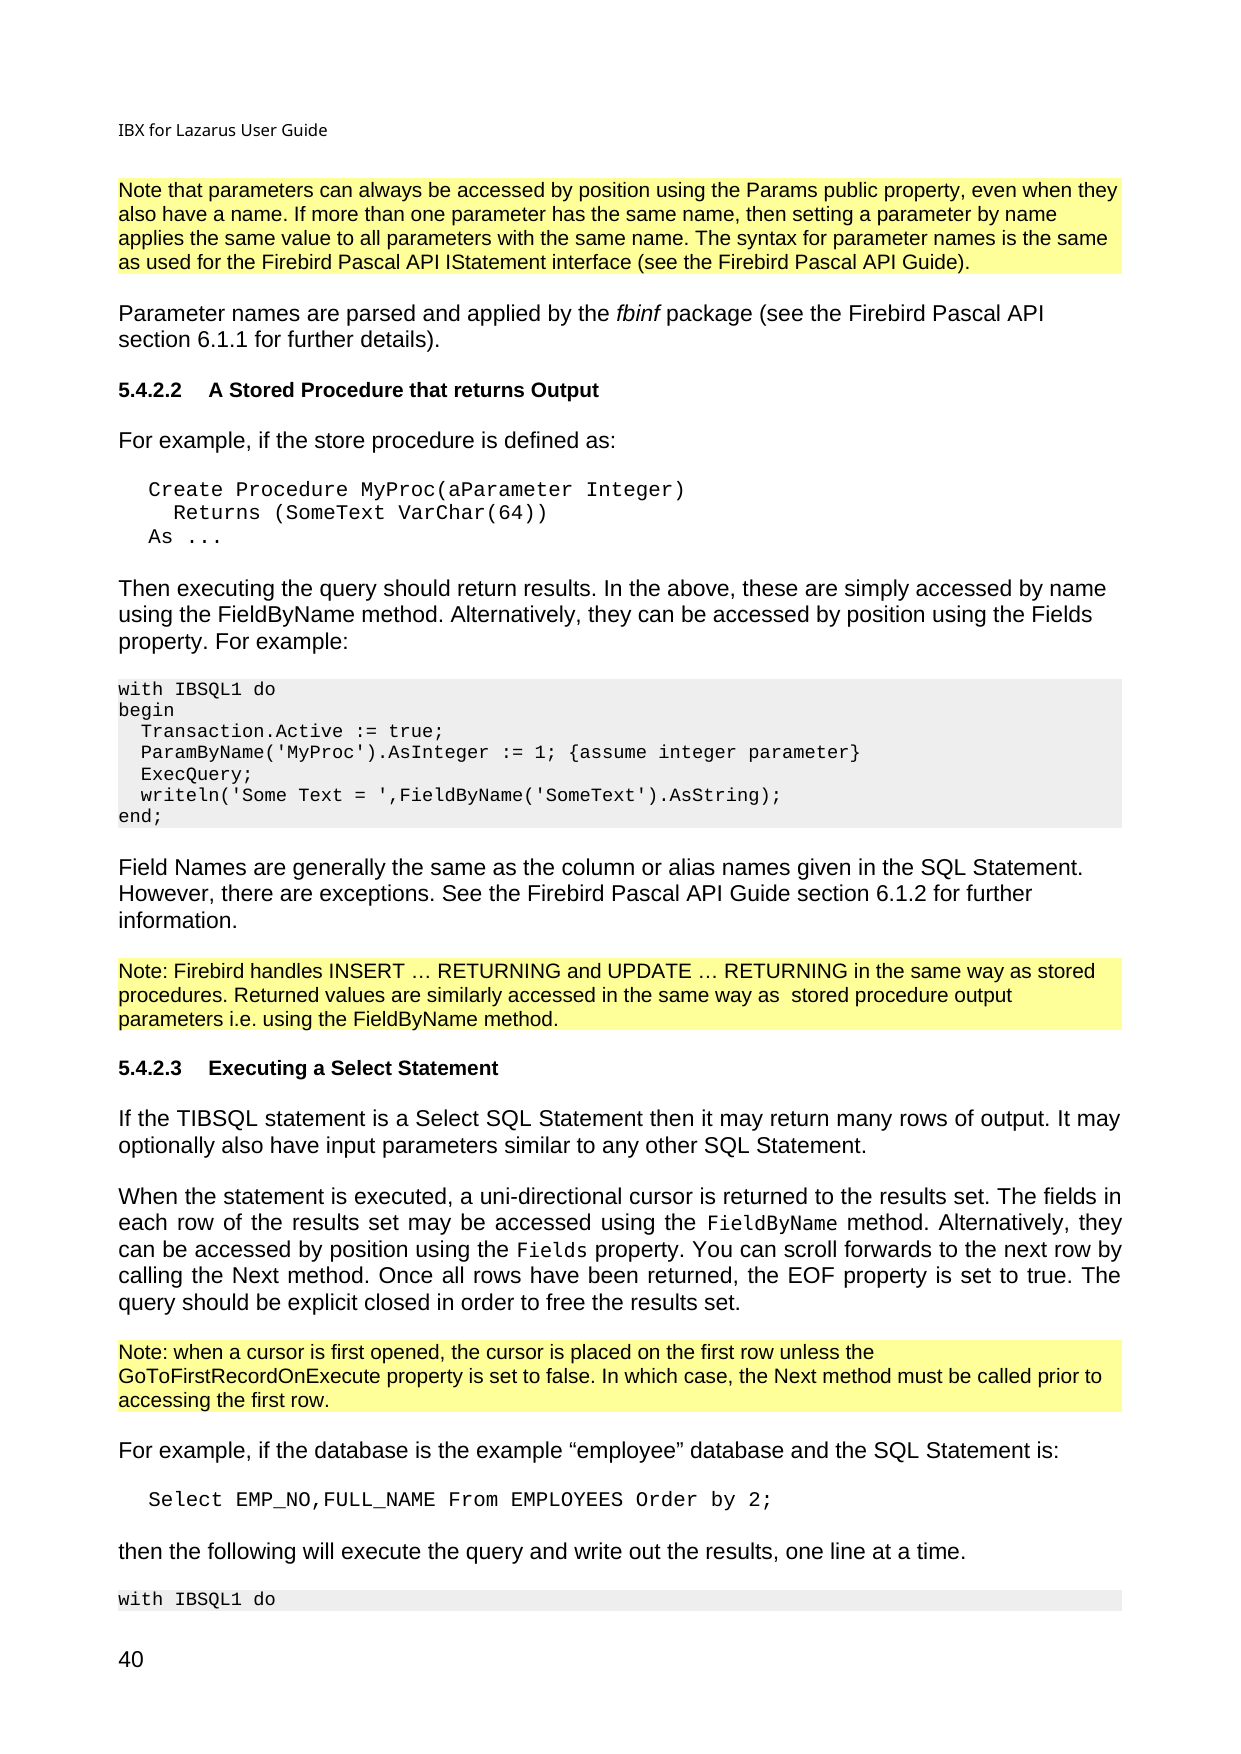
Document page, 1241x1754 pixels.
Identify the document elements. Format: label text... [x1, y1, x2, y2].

text For example, if the store procedure is defined as: [118, 427, 1122, 453]
text Parameter names are parsed and applied by the fbinf package (see the Firebird Pascal API section 6.1.1 for further details). [118, 299, 1122, 352]
subtitle Executing a Select Statement [118, 1056, 1122, 1080]
text then the following will execute the query and write out the results, one line at a time. [118, 1538, 1122, 1564]
text end; [118, 807, 1122, 828]
text with IBSQL1 do [118, 1590, 1122, 1611]
text writeln('Some Text = ',FieldByName('SomeText').AsString); [118, 786, 1122, 807]
text Returns (SomeText VarChar(64)) [148, 502, 1122, 526]
text If the TIBSQL statement is a Select SQL Statement then it may return many rows of output. It may optionally also have input parameters similar to any other SQL Statement. [118, 1105, 1122, 1158]
text Then executing the query should return results. In the above, these are simply accessed by name using the FieldByName method. Alternatively, they can be accessed by position using the Fields property. For example: [118, 575, 1122, 654]
text When the statement is executed, a uni-directional cursor is returned to the results set. The fields in each row of the results set may be accessed using the FieldByName method. Alternatively, they can be accessed by position using the Fields property. You can scroll forwards to the next row by calling the Next method. Once all rows have been returned, the EOF property is set to true. The query should be explicit closed in order to free the results set. [118, 1183, 1122, 1315]
text Transaction.Active := true; [118, 722, 1122, 743]
text with IBSQL1 do [118, 679, 1122, 701]
subtitle A Stored Procedure that returns Output [118, 378, 1122, 402]
text ParamByName('MyProc').AsInteger := 1; {assume integer parameter} [118, 743, 1122, 764]
text Note: when a cursor is first opened, the cursor is placed on the first row unless the GoToFirstRecordOnExecute property is set to false. In which case, the Next method must be called prior to accessing the first row. [118, 1340, 1122, 1412]
text Create Procedure MyProc(aParameter Integer) [148, 478, 1122, 502]
text Note that parameters can always be accessed by position using the Params public property, even when they also have a name. If more than one parameter has the same name, then setting a parameter by name applies the same value to all parameters with the same name. The syntax for parameter names is the same as used for the Firebird Pascal API IStatement interface (see the Firebird Pascal API Guide). [118, 178, 1122, 274]
text Select EMP_NO,FULL_NAME From EMPLOYEES Order by 2; [148, 1489, 1122, 1513]
text Note: Firebird handles INSERT … RETURNING and UPDATE … RETURNING in the same way as stored procedures. Returned values are similarly accessed in the same way as stored procedure output parameters i.e. using the FieldByName method. [118, 958, 1122, 1030]
text For example, if the database is the example “employee” database and the SQL Statement is: [118, 1437, 1122, 1463]
text ExecQuery; [118, 764, 1122, 786]
text Field Names are generally the same as the column or alias names given in the SQL Statement. However, there are exceptions. See the Firebird Pascal API Guide section 6.1.2 for further information. [118, 854, 1122, 933]
text begin [118, 701, 1122, 722]
text As ... [148, 526, 1122, 549]
